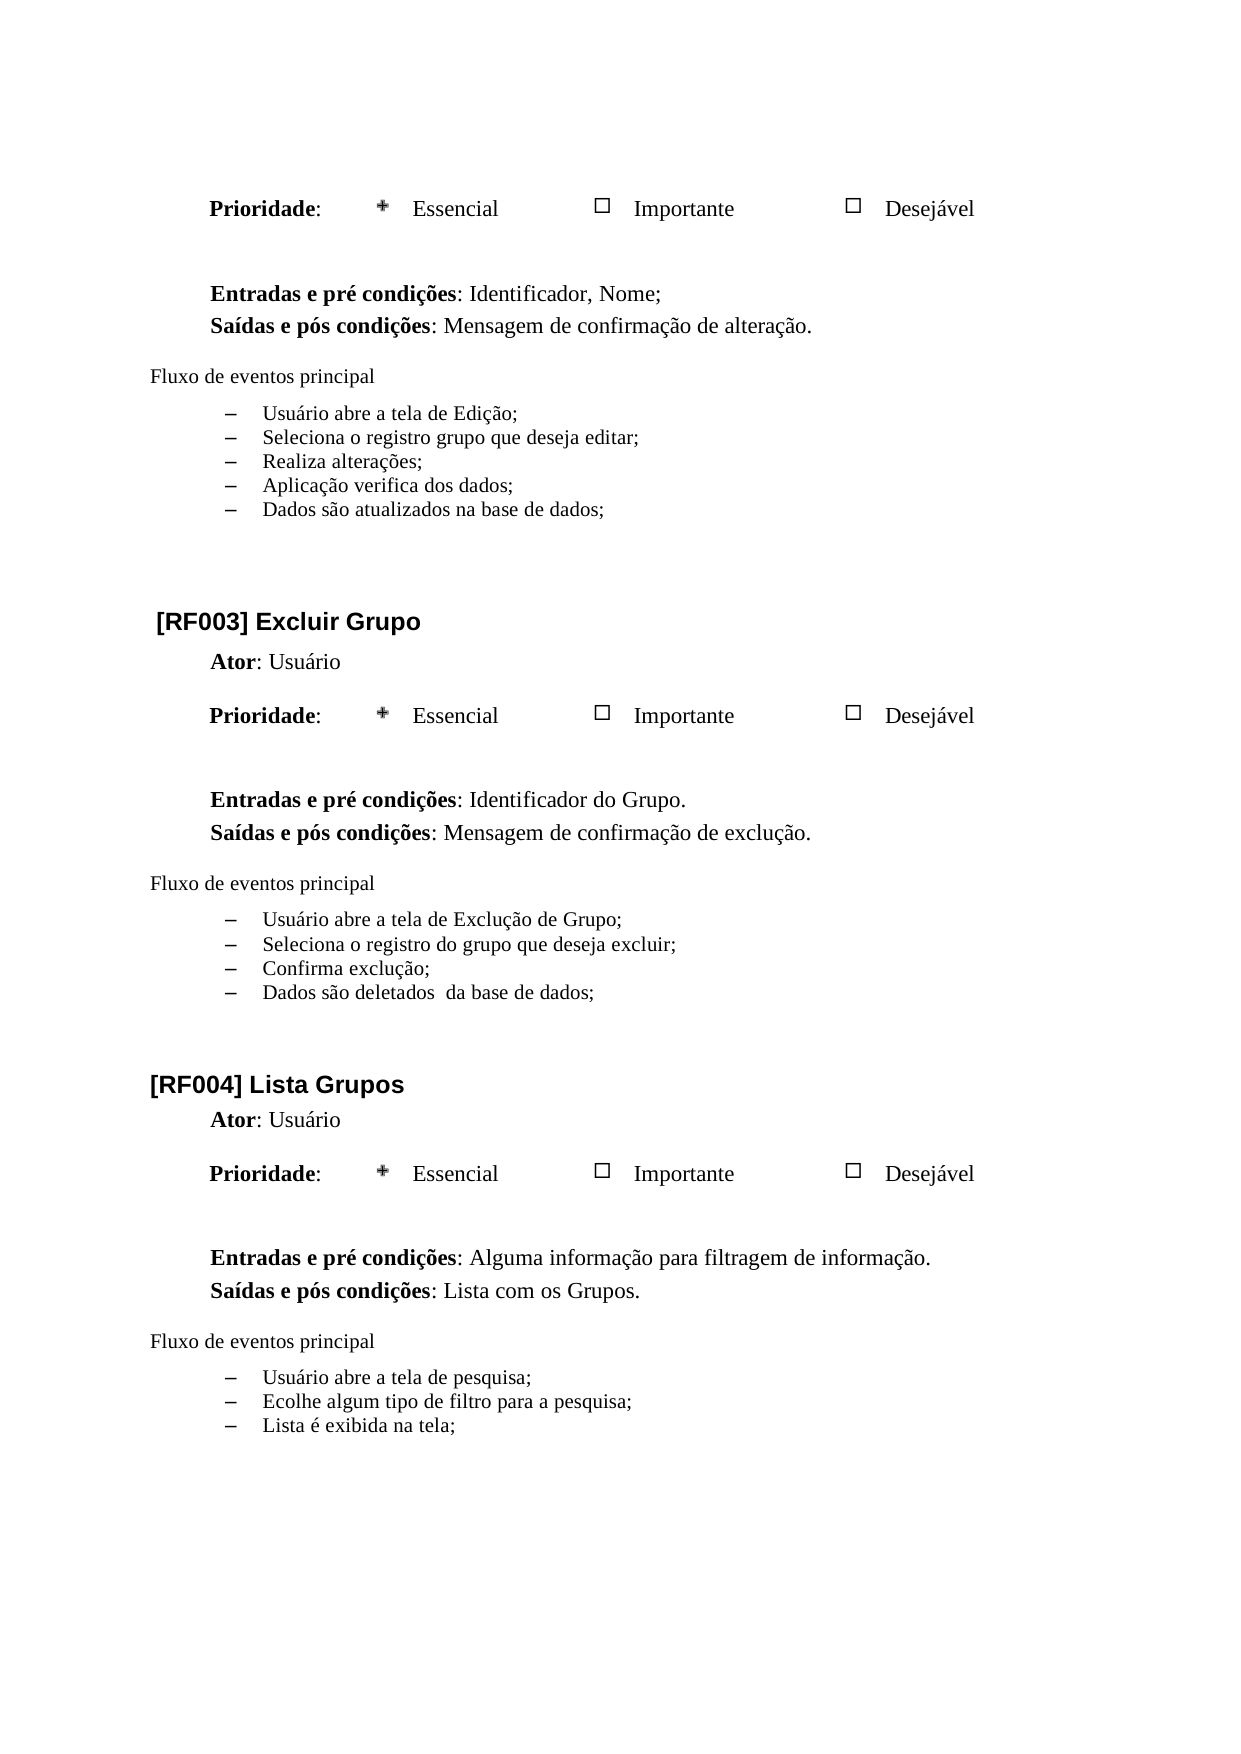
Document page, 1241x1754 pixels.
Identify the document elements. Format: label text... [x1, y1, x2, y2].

list Dados são deletados da base de dados; [225, 979, 1090, 1003]
table_header Prioridade: [194, 174, 357, 243]
text Ator: Usuário [210, 1106, 1090, 1132]
table_header Importante [623, 681, 829, 750]
table_header X [357, 174, 401, 243]
text Saídas e pós condições: Lista com os Grupos. [210, 1277, 1090, 1303]
table_header  [829, 681, 873, 750]
table_header  [829, 1139, 873, 1207]
list Confirma exclução; [225, 955, 1090, 979]
list Usuário abre a tela de Edição; [225, 401, 1090, 424]
text Fluxo de eventos principal [150, 364, 1090, 388]
table_header X [357, 681, 401, 750]
table_header  [578, 1139, 622, 1207]
list Aplicação verifica dos dados; [225, 473, 1090, 497]
text Fluxo de eventos principal [150, 1328, 1090, 1352]
list Seleciona o registro grupo que deseja editar; [225, 424, 1090, 449]
table_header  [578, 174, 622, 243]
table_header X [357, 1139, 401, 1207]
table_header Essencial [401, 174, 578, 243]
list Dados são atualizados na base de dados; [225, 497, 1090, 521]
table_header Desejável [874, 1139, 1017, 1207]
list Seleciona o registro do grupo que deseja excluir; [225, 931, 1090, 955]
table_header  [829, 174, 873, 243]
table_header Desejável [874, 174, 1017, 243]
table_header Importante [623, 1139, 829, 1207]
text Saídas e pós condições: Mensagem de confirmação de exclução. [210, 819, 1090, 846]
text Entradas e pré condições: Identificador, Nome; [210, 279, 1090, 306]
text Saídas e pós condições: Mensagem de confirmação de alteração. [210, 312, 1090, 339]
text [RF004] Lista Grupos [150, 1070, 1090, 1099]
list Realiza alterações; [225, 449, 1090, 473]
table_header Importante [623, 174, 829, 243]
text Entradas e pré condições: Alguma informação para filtragem de informação. [210, 1244, 1090, 1271]
table_header Prioridade: [194, 681, 357, 750]
list Lista é exibida na tela; [225, 1413, 1090, 1437]
text [RF003] Excluir Grupo [150, 606, 1090, 636]
list Ecolhe algum tipo de filtro para a pesquisa; [225, 1389, 1090, 1413]
text Ator: Usuário [210, 648, 1090, 674]
table_header  [578, 681, 622, 750]
text Entradas e pré condições: Identificador do Grupo. [210, 786, 1090, 813]
table_header Essencial [401, 681, 578, 750]
list Usuário abre a tela de pesquisa; [225, 1365, 1090, 1389]
table_header Desejável [874, 681, 1017, 750]
list Usuário abre a tela de Exclução de Grupo; [225, 907, 1090, 931]
text Fluxo de eventos principal [150, 871, 1090, 895]
table_header Essencial [401, 1139, 578, 1207]
table_header Prioridade: [194, 1139, 357, 1207]
